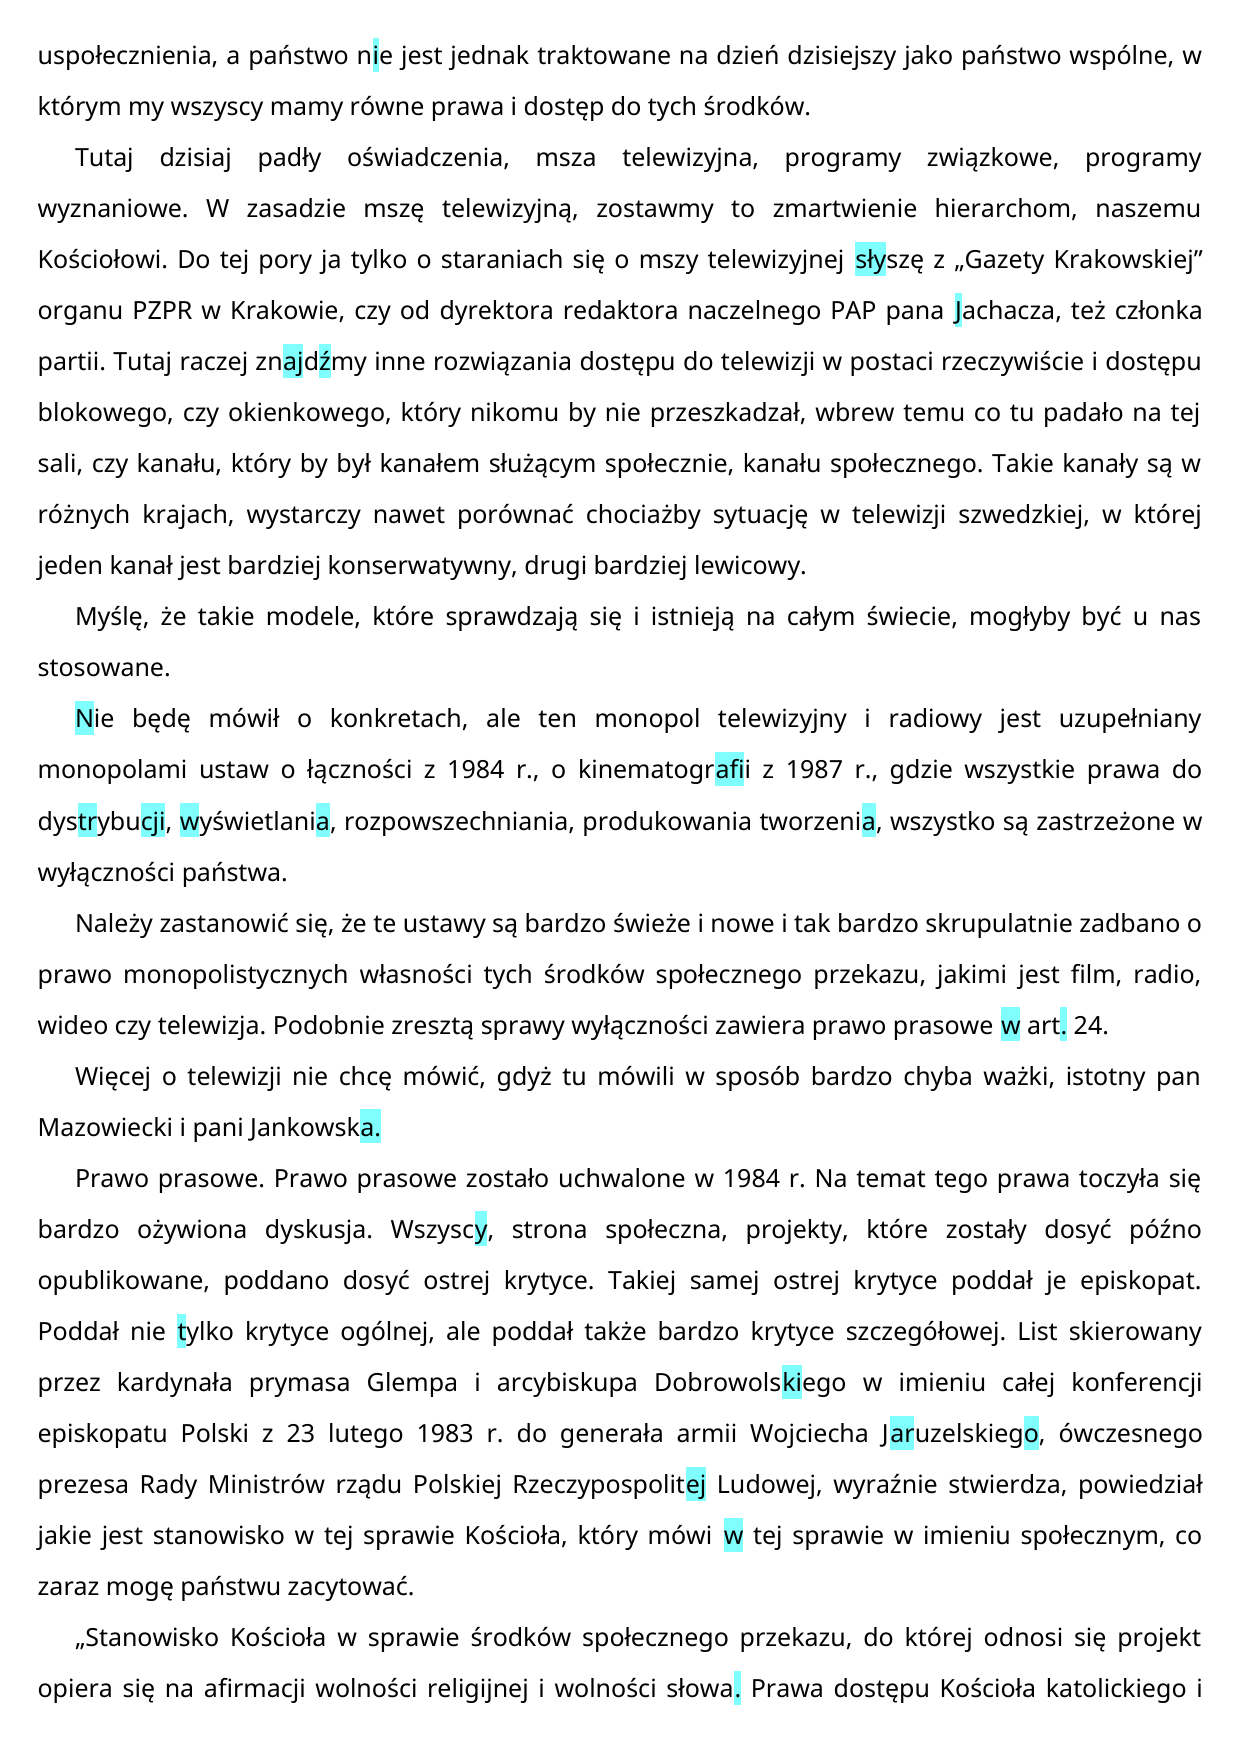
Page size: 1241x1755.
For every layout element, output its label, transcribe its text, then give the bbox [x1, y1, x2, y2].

text „Stanowisko Kościoła w sprawie środków społecznego przekazu, do której odnosi się projekt opiera się na afirmacji wolności religijnej i wolności słowa. Prawa dostępu Kościoła katolickiego i [37, 1620, 1203, 1705]
text uspołecznienia, a państwo nie jest jednak traktowane na dzień dzisiejszy jako państwo wspólne, w którym my wszyscy mamy równe prawa i dostęp do tych środków. [37, 37, 1203, 123]
text Tutaj dzisiaj padły oświadczenia, msza telewizyjna, programy związkowe, programy wyznaniowe. W zasadzie mszę telewizyjną, zostawmy to zmartwienie hierarchom, naszemu Kościołowi. Do tej pory ja tylko o staraniach się o mszy telewizyjnej słyszę z „Gazety Krakowskiej” organu PZPR w Krakowie, czy od dyrektora redaktora naczelnego PAP pana Jachacza, też członka partii. Tutaj raczej znajdźmy inne rozwiązania dostępu do telewizji w postaci rzeczywiście i dostępu blokowego, czy okienkowego, który nikomu by nie przeszkadzał, wbrew temu co tu padało na tej sali, czy kanału, który by był kanałem służącym społecznie, kanału społecznego. Takie kanały są w różnych krajach, wystarczy nawet porównać chociażby sytuację w telewizji szwedzkiej, w której jeden kanał jest bardziej konserwatywny, drugi bardziej lewicowy. [37, 139, 1203, 582]
text Nie będę mówił o konkretach, ale ten monopol telewizyjny i radiowy jest uzupełniany monopolami ustaw o łączności z 1984 r., o kinematografii z 1987 r., gdzie wszystkie prawa do dystrybucji, wyświetlania, rozpowszechniania, produkowania tworzenia, wszystko są zastrzeżone w wyłączności państwa. [37, 701, 1203, 888]
text Więcej o telewizji nie chcę mówić, gdyż tu mówili w sposób bardzo chyba ważki, istotny pan Mazowiecki i pani Jankowska. [37, 1058, 1203, 1143]
text Należy zastanowić się, że te ustawy są bardzo świeże i nowe i tak bardzo skrupulatnie zadbano o prawo monopolistycznych własności tych środków społecznego przekazu, jakimi jest film, radio, wideo czy telewizja. Podobnie zresztą sprawy wyłączności zawiera prawo prasowe w art. 24. [37, 905, 1203, 1041]
text Myślę, że takie modele, które sprawdzają się i istnieją na całym świecie, mogłyby być u nas stosowane. [37, 599, 1203, 684]
text Prawo prasowe. Prawo prasowe zostało uchwalone w 1984 r. Na temat tego prawa toczyła się bardzo ożywiona dyskusja. Wszyscy, strona społeczna, projekty, które zostały dosyć późno opublikowane, poddano dosyć ostrej krytyce. Takiej samej ostrej krytyce poddał je episkopat. Poddał nie tylko krytyce ogólnej, ale poddał także bardzo krytyce szczegółowej. List skierowany przez kardynała prymasa Glempa i arcybiskupa Dobrowolskiego w imieniu całej konferencji episkopatu Polski z 23 lutego 1983 r. do generała armii Wojciecha Jaruzelskiego, ówczesnego prezesa Rady Ministrów rządu Polskiej Rzeczypospolitej Ludowej, wyraźnie stwierdza, powiedział jakie jest stanowisko w tej sprawie Kościoła, który mówi w tej sprawie w imieniu społecznym, co zaraz mogę państwu zacytować. [37, 1160, 1203, 1603]
